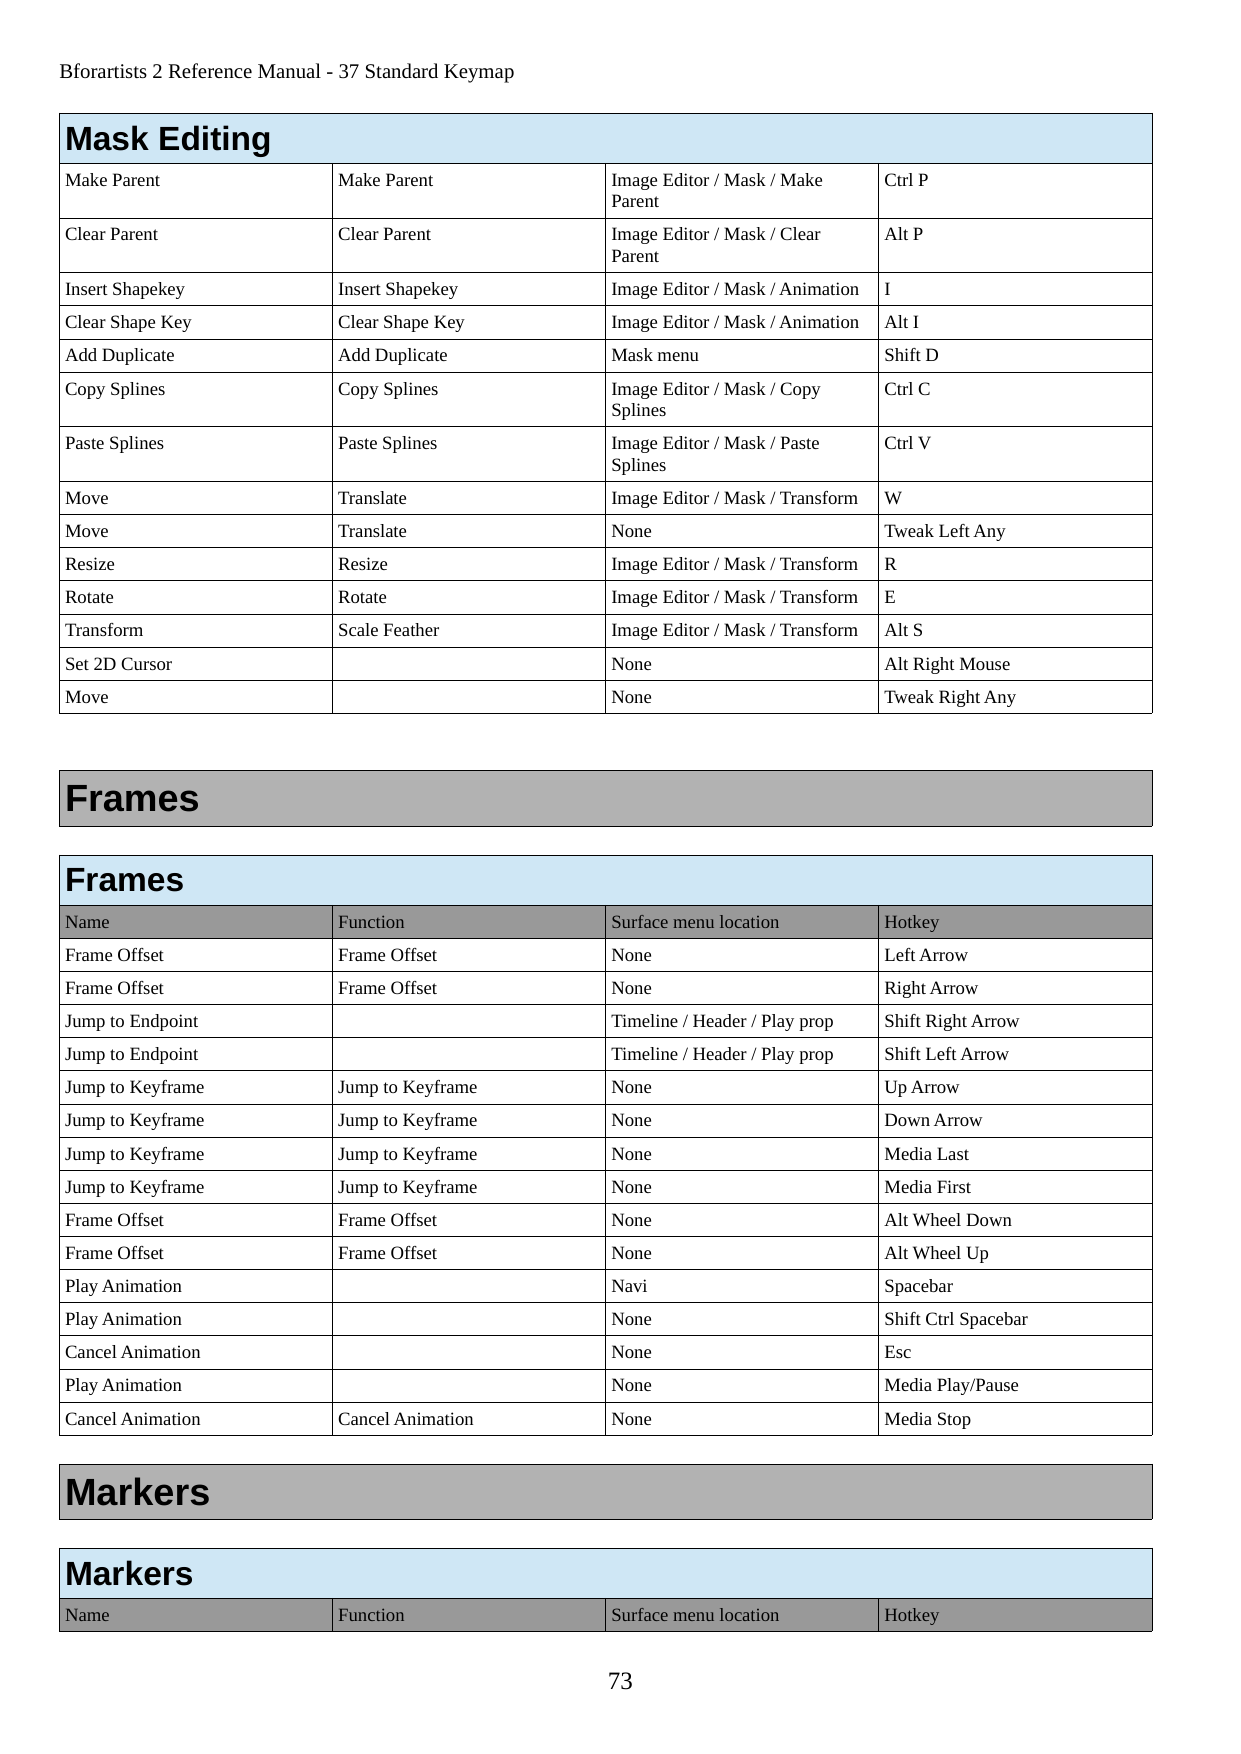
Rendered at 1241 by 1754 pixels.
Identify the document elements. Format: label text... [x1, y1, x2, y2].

table_cell [333, 1370, 605, 1402]
table_cell Frame Offset [333, 972, 605, 1004]
table_cell Jump to Keyframe [60, 1171, 332, 1203]
table_cell None [606, 1370, 878, 1402]
table_cell Shift Left Arrow [879, 1038, 1152, 1070]
table_cell Resize [333, 548, 605, 580]
table_cell Frame Offset [333, 939, 605, 971]
table_cell Insert Shapekey [60, 273, 332, 305]
table_cell Esc [879, 1336, 1152, 1368]
table_cell Cancel Animation [333, 1403, 605, 1435]
table_cell Image Editor / Mask / Transform [606, 615, 878, 647]
table_cell Add Duplicate [333, 340, 605, 372]
table_cell Ctrl C [879, 373, 1152, 426]
table_cell None [606, 681, 878, 713]
table_cell Cancel Animation [60, 1403, 332, 1435]
table_cell Jump to Keyframe [60, 1138, 332, 1170]
table_cell Translate [333, 515, 605, 547]
table_cell Clear Shape Key [333, 306, 605, 338]
table_cell Insert Shapekey [333, 273, 605, 305]
table_cell Cancel Animation [60, 1336, 332, 1368]
table_cell I [879, 273, 1152, 305]
table_cell Jump to Endpoint [60, 1005, 332, 1037]
table_cell None [606, 1071, 878, 1103]
table_cell Surface menu location [606, 906, 878, 938]
table_cell Image Editor / Mask / Transform [606, 548, 878, 580]
table_cell R [879, 548, 1152, 580]
table_cell Jump to Endpoint [60, 1038, 332, 1070]
table_cell W [879, 482, 1152, 514]
table_cell None [606, 648, 878, 680]
table_cell None [606, 1204, 878, 1236]
table_cell Shift Ctrl Spacebar [879, 1303, 1152, 1335]
table_cell Frame Offset [60, 939, 332, 971]
table_cell Make Parent [60, 164, 332, 217]
table_cell Function [333, 1599, 605, 1631]
table_cell Media Stop [879, 1403, 1152, 1435]
table_cell Navi [606, 1270, 878, 1302]
table_cell Clear Parent [60, 219, 332, 272]
table_cell Frame Offset [60, 972, 332, 1004]
table_cell Alt Right Mouse [879, 648, 1152, 680]
table_cell Move [60, 482, 332, 514]
table_cell Move [60, 515, 332, 547]
table_cell Jump to Keyframe [60, 1105, 332, 1137]
table_cell Timeline / Header / Play prop [606, 1038, 878, 1070]
table_cell Play Animation [60, 1303, 332, 1335]
table_cell Alt Wheel Down [879, 1204, 1152, 1236]
table_cell Alt I [879, 306, 1152, 338]
table_cell Up Arrow [879, 1071, 1152, 1103]
table_cell Image Editor / Mask / Paste Splines [606, 427, 878, 481]
table_cell Jump to Keyframe [333, 1105, 605, 1137]
table_cell Copy Splines [60, 373, 332, 426]
table_cell Timeline / Header / Play prop [606, 1005, 878, 1037]
table_cell Translate [333, 482, 605, 514]
table_cell Paste Splines [60, 427, 332, 481]
table_cell None [606, 1105, 878, 1137]
table_cell Hotkey [879, 906, 1152, 938]
table_cell Alt Wheel Up [879, 1237, 1152, 1269]
table_cell Frame Offset [333, 1237, 605, 1269]
table_cell Image Editor / Mask / Make Parent [606, 164, 878, 217]
table_cell Name [60, 1599, 332, 1631]
table_cell E [879, 581, 1152, 613]
table_cell Frame Offset [333, 1204, 605, 1236]
table_cell None [606, 1336, 878, 1368]
table_cell None [606, 1171, 878, 1203]
table_cell Copy Splines [333, 373, 605, 426]
table_cell Image Editor / Mask / Transform [606, 581, 878, 613]
table_cell Media Last [879, 1138, 1152, 1170]
table_cell None [606, 972, 878, 1004]
table_cell Function [333, 906, 605, 938]
table_cell [333, 681, 605, 713]
table_cell Resize [60, 548, 332, 580]
table_cell Frame Offset [60, 1204, 332, 1236]
table_cell Name [60, 906, 332, 938]
table_cell Shift Right Arrow [879, 1005, 1152, 1037]
table_cell [333, 1336, 605, 1368]
table_cell Ctrl P [879, 164, 1152, 217]
table_cell Play Animation [60, 1370, 332, 1402]
table_cell Shift D [879, 340, 1152, 372]
table_cell Scale Feather [333, 615, 605, 647]
table_cell [333, 648, 605, 680]
table_cell [333, 1038, 605, 1070]
table_cell None [606, 1403, 878, 1435]
table_header Mask Editing [60, 114, 1152, 163]
table_cell Image Editor / Mask / Transform [606, 482, 878, 514]
table_cell Jump to Keyframe [333, 1138, 605, 1170]
table_cell Rotate [60, 581, 332, 613]
table_cell Clear Parent [333, 219, 605, 272]
table_cell Media First [879, 1171, 1152, 1203]
table_cell Paste Splines [333, 427, 605, 481]
table_header Markers [60, 1465, 1152, 1519]
table_header Frames [60, 856, 1152, 905]
table_cell Clear Shape Key [60, 306, 332, 338]
table_cell Image Editor / Mask / Clear Parent [606, 219, 878, 272]
table_cell None [606, 1303, 878, 1335]
table_cell Left Arrow [879, 939, 1152, 971]
table_cell Down Arrow [879, 1105, 1152, 1137]
table_cell Jump to Keyframe [333, 1171, 605, 1203]
table_cell Set 2D Cursor [60, 648, 332, 680]
table_cell Image Editor / Mask / Animation [606, 273, 878, 305]
table_cell Jump to Keyframe [60, 1071, 332, 1103]
table_cell Spacebar [879, 1270, 1152, 1302]
table_cell None [606, 1237, 878, 1269]
table_cell [333, 1005, 605, 1037]
table_cell Frame Offset [60, 1237, 332, 1269]
table_cell Add Duplicate [60, 340, 332, 372]
table_cell None [606, 939, 878, 971]
table_cell Image Editor / Mask / Copy Splines [606, 373, 878, 426]
table_cell Image Editor / Mask / Animation [606, 306, 878, 338]
table_cell Media Play/Pause [879, 1370, 1152, 1402]
table_header Markers [60, 1549, 1152, 1598]
table_cell None [606, 1138, 878, 1170]
table_cell [333, 1270, 605, 1302]
table_cell Play Animation [60, 1270, 332, 1302]
table_cell Alt P [879, 219, 1152, 272]
table_cell Rotate [333, 581, 605, 613]
table_cell Ctrl V [879, 427, 1152, 481]
table_cell Jump to Keyframe [333, 1071, 605, 1103]
table_cell Tweak Right Any [879, 681, 1152, 713]
table_cell Hotkey [879, 1599, 1152, 1631]
table_cell Surface menu location [606, 1599, 878, 1631]
table_cell Make Parent [333, 164, 605, 217]
table_cell None [606, 515, 878, 547]
table_cell [333, 1303, 605, 1335]
table_cell Right Arrow [879, 972, 1152, 1004]
table_cell Move [60, 681, 332, 713]
table_cell Transform [60, 615, 332, 647]
table_cell Tweak Left Any [879, 515, 1152, 547]
table_cell Mask menu [606, 340, 878, 372]
table_header Frames [60, 771, 1152, 826]
table_cell Alt S [879, 615, 1152, 647]
